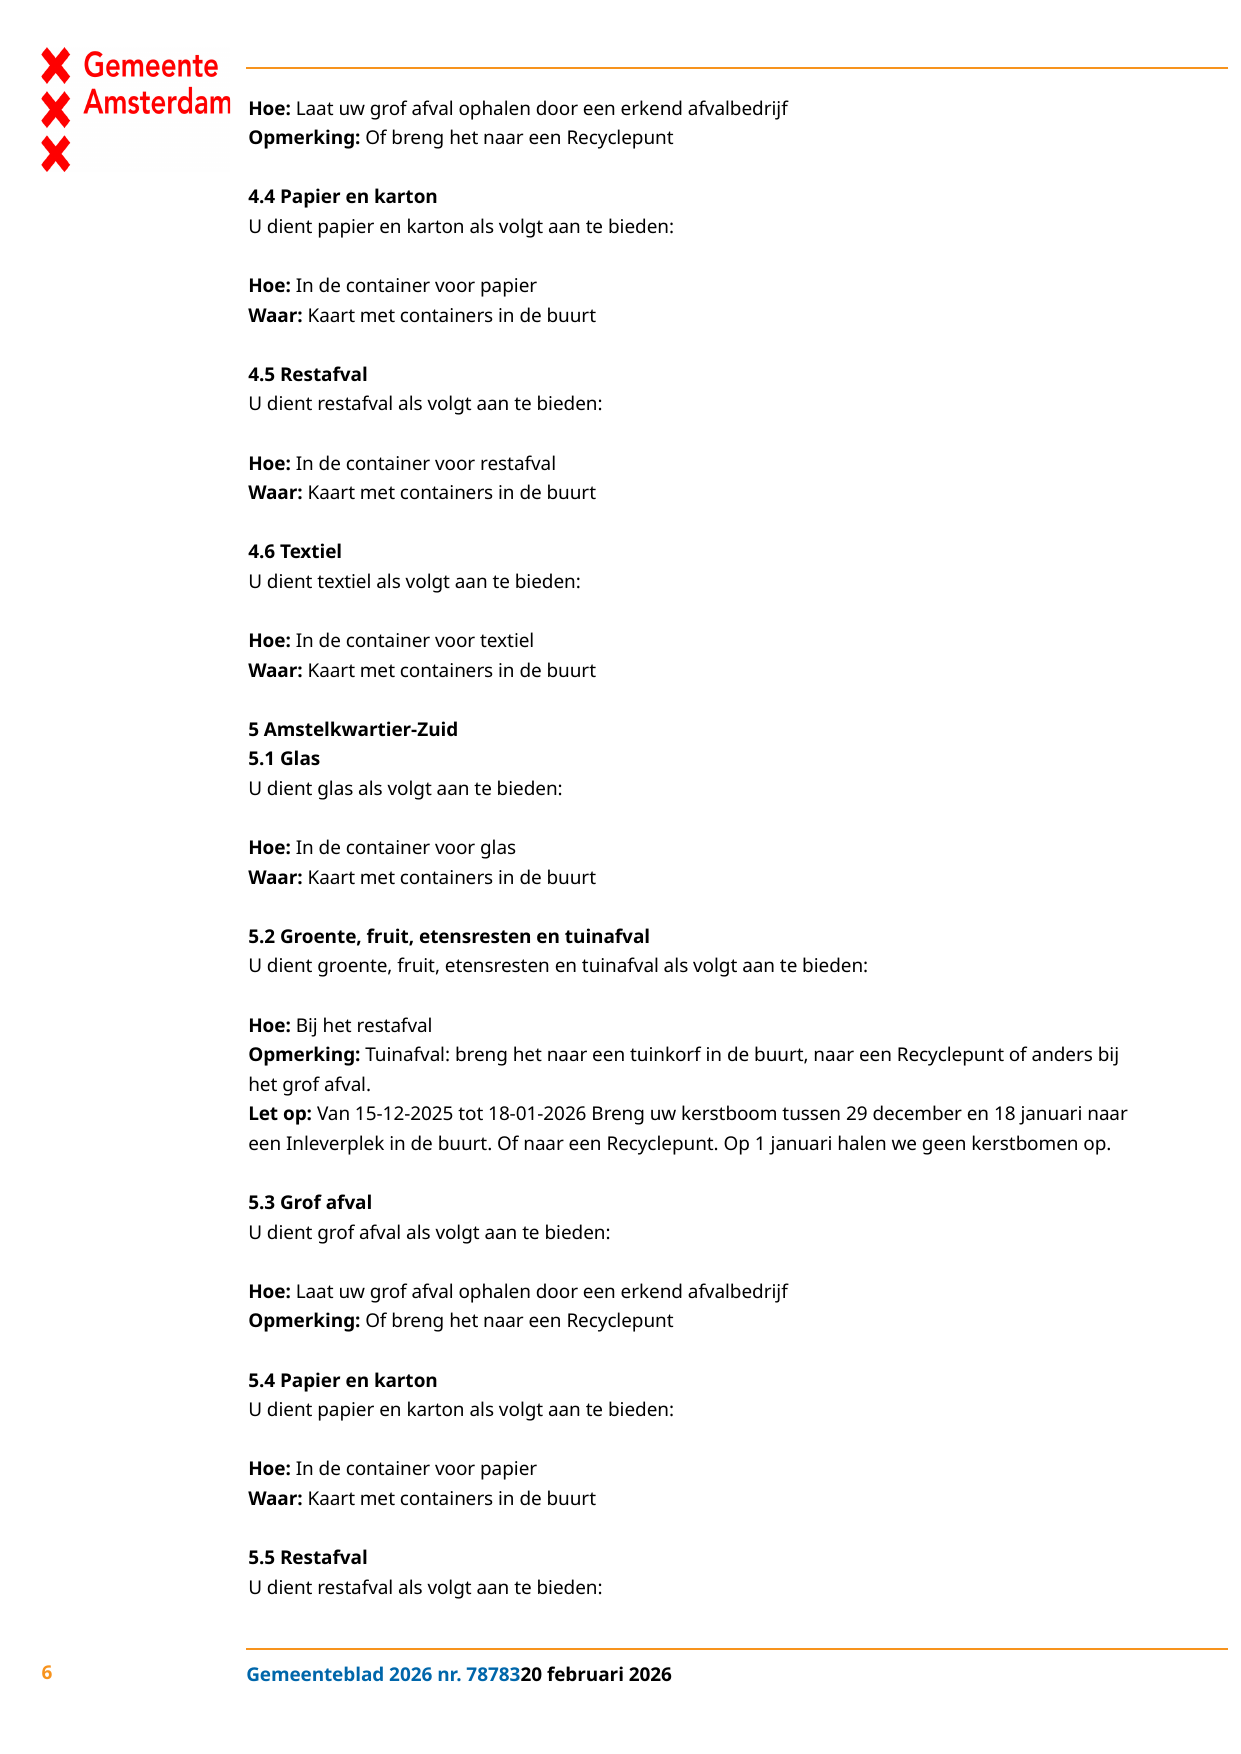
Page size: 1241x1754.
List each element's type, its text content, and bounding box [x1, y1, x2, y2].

text 5.4 Papier en karton [248, 1367, 1152, 1393]
text U dient restafval als volgt aan te bieden: [248, 1574, 1152, 1600]
text 5 Amstelkwartier-Zuid [248, 716, 1152, 742]
text Opmerking: Tuinafval: breng het naar een tuinkorf in de buurt, naar een Recyclepunt of anders bij het grof afval. [248, 1041, 1152, 1097]
text Hoe: Laat uw grof afval ophalen door een erkend afvalbedrijf [248, 1278, 1152, 1304]
text Hoe: In de container voor papier [248, 272, 1152, 298]
text 4.4 Papier en karton [248, 183, 1152, 209]
text 5.3 Grof afval [248, 1189, 1152, 1215]
text 5.5 Restafval [248, 1544, 1152, 1570]
text U dient textiel als volgt aan te bieden: [248, 568, 1152, 594]
text Opmerking: Of breng het naar een Recyclepunt [248, 124, 1152, 150]
text U dient papier en karton als volgt aan te bieden: [248, 213, 1152, 239]
text U dient restafval als volgt aan te bieden: [248, 391, 1152, 416]
text Waar: Kaart met containers in de buurt [248, 657, 1152, 683]
text Hoe: In de container voor restafval [248, 450, 1152, 476]
text Waar: Kaart met containers in de buurt [248, 479, 1152, 505]
text U dient papier en karton als volgt aan te bieden: [248, 1396, 1152, 1422]
picture [41, 47, 231, 172]
text Waar: Kaart met containers in de buurt [248, 864, 1152, 890]
text U dient glas als volgt aan te bieden: [248, 775, 1152, 801]
text Hoe: Bij het restafval [248, 1012, 1152, 1038]
text 5.2 Groente, fruit, etensresten en tuinafval [248, 923, 1152, 949]
text U dient grof afval als volgt aan te bieden: [248, 1219, 1152, 1245]
text Hoe: Laat uw grof afval ophalen door een erkend afvalbedrijf [248, 95, 1152, 121]
text Waar: Kaart met containers in de buurt [248, 302, 1152, 328]
text U dient groente, fruit, etensresten en tuinafval als volgt aan te bieden: [248, 953, 1152, 978]
text Hoe: In de container voor textiel [248, 627, 1152, 653]
text 5.1 Glas [248, 746, 1152, 771]
text Hoe: In de container voor papier [248, 1456, 1152, 1481]
text 4.5 Restafval [248, 361, 1152, 387]
text Let op: Van 15-12-2025 tot 18-01-2026 Breng uw kerstboom tussen 29 december en 18 januari naar een Inleverplek in de buurt. Of naar een Recyclepunt. Op 1 januari halen we geen kerstbomen op. [248, 1101, 1152, 1156]
text Opmerking: Of breng het naar een Recyclepunt [248, 1308, 1152, 1333]
text 4.6 Textiel [248, 538, 1152, 564]
text Waar: Kaart met containers in de buurt [248, 1485, 1152, 1511]
text Hoe: In de container voor glas [248, 834, 1152, 860]
